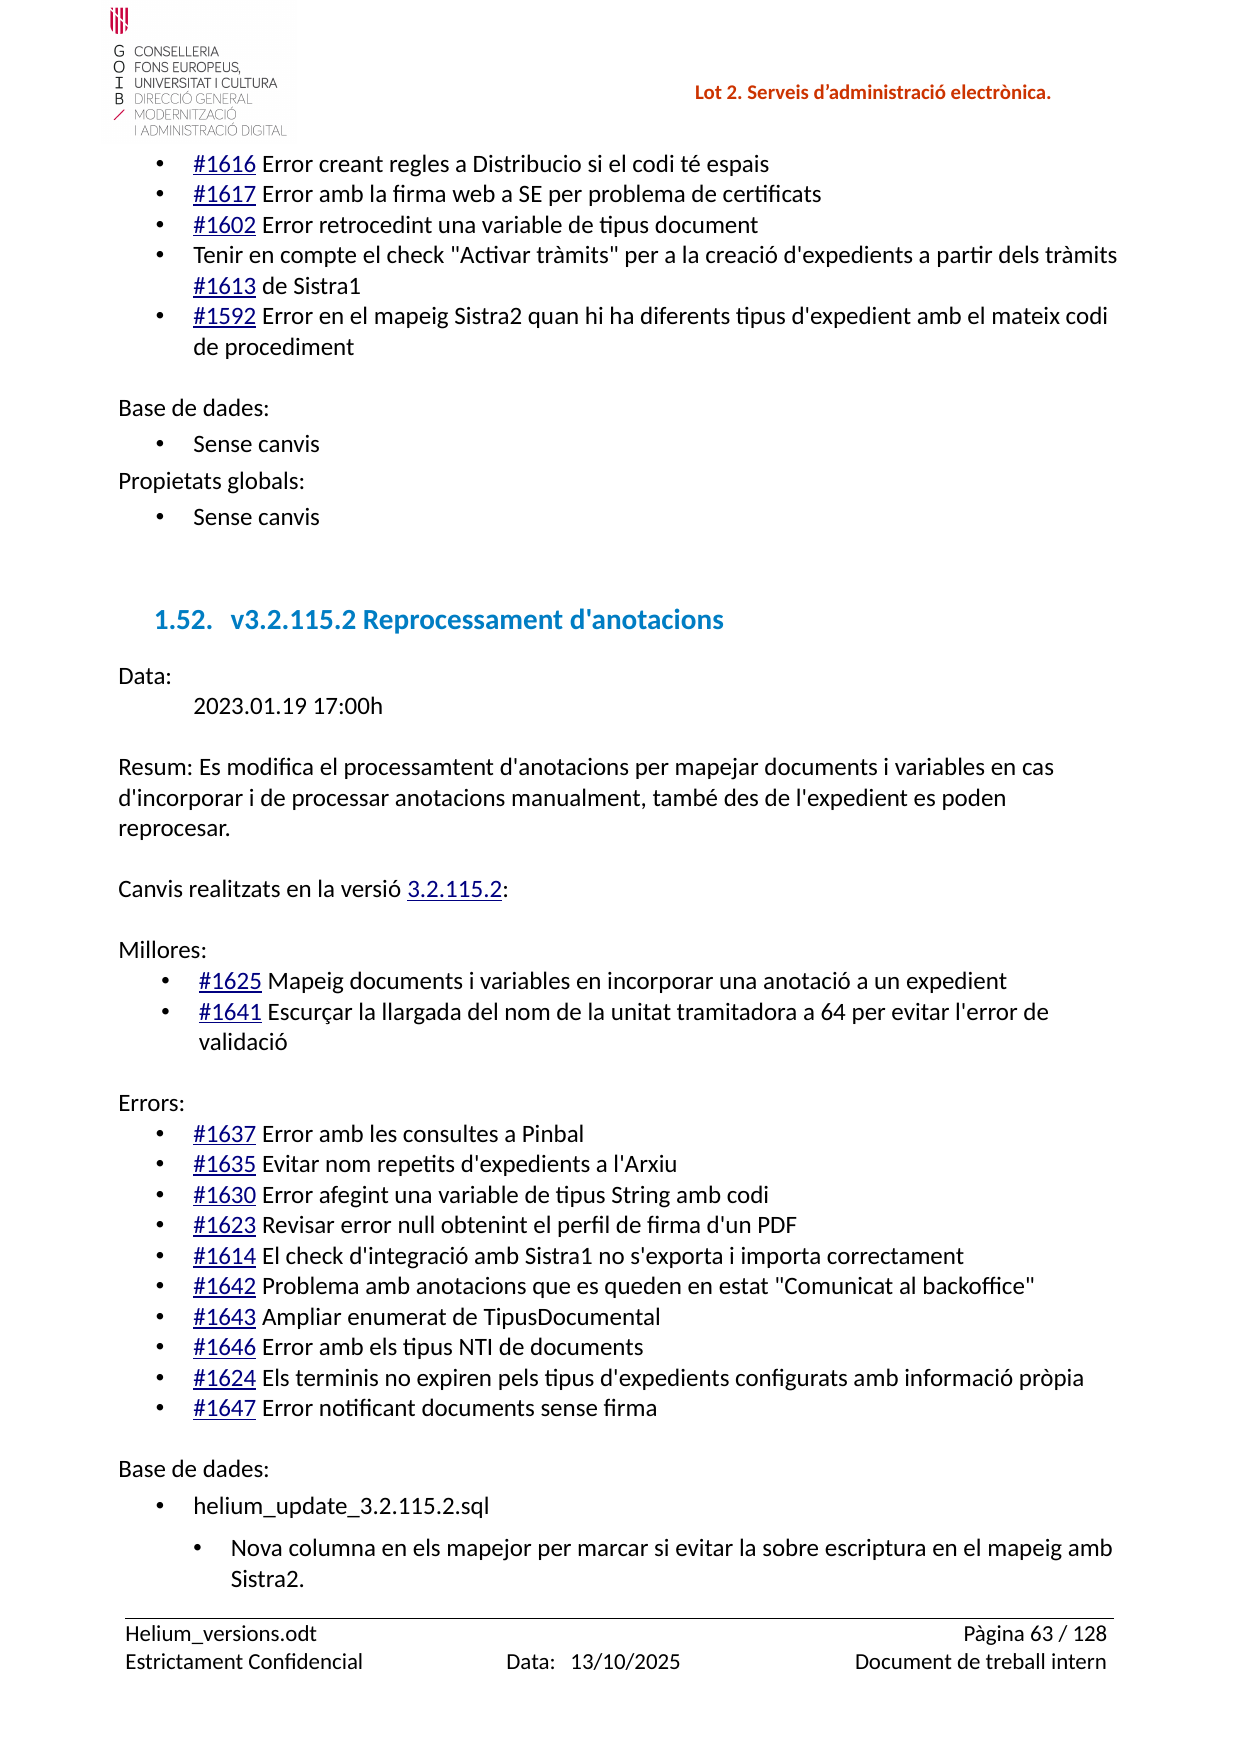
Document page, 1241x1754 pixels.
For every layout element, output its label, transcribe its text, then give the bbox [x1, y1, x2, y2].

text Errors: [118, 1087, 1122, 1118]
list #1602 Error retrocedint una variable de tipus document [156, 209, 1122, 239]
list #1641 Escurçar la llargada del nom de la unitat tramitadora a 64 per evitar l'error de validació [161, 996, 1122, 1057]
text Propietats globals: [118, 465, 1122, 495]
list #1616 Error creant regles a Distribucio si el codi té espais [156, 148, 1122, 178]
list #1646 Error amb els tipus NTI de documents [156, 1331, 1122, 1362]
text Millores: [118, 935, 1122, 965]
list #1642 Problema amb anotacions que es queden en estat "Comunicat al backoffice" [156, 1270, 1122, 1301]
text 2023.01.19 17:00h [118, 691, 1122, 721]
list #1637 Error amb les consultes a Pinbal [156, 1118, 1122, 1148]
picture [100, 0, 297, 144]
list Sense canvis [156, 501, 1122, 532]
list #1647 Error notificant documents sense firma [156, 1392, 1122, 1423]
text Canvis realitzats en la versió 3.2.115.2: [118, 874, 1122, 904]
list Tenir en compte el check "Activar tràmits" per a la creació d'expedients a partir dels tràmits #1613 de Sistra1 [156, 239, 1122, 300]
list #1635 Evitar nom repetits d'expedients a l'Arxiu [156, 1148, 1122, 1179]
list Sense canvis [156, 428, 1122, 459]
list helium_update_3.2.115.2.sql [156, 1490, 1122, 1521]
list Nova columna en els mapejor per marcar si evitar la sobre escriptura en el mapeig amb Sistra2. [193, 1532, 1122, 1593]
text Base de dades: [118, 1453, 1122, 1484]
list #1624 Els terminis no expiren pels tipus d'expedients configurats amb informació pròpia [156, 1362, 1122, 1392]
list #1592 Error en el mapeig Sistra2 quan hi ha diferents tipus d'expedient amb el mateix codi de procediment [156, 300, 1122, 361]
list #1614 El check d'integració amb Sistra1 no s'exporta i importa correctament [156, 1240, 1122, 1270]
list #1630 Error afegint una variable de tipus String amb codi [156, 1179, 1122, 1209]
subtitle v3.2.115.2 Reprocessament d'anotacions [153, 601, 1122, 636]
list #1625 Mapeig documents i variables en incorporar una anotació a un expedient [161, 965, 1122, 996]
text Data: [118, 660, 1122, 691]
text Base de dades: [118, 392, 1122, 422]
list #1623 Revisar error null obtenint el perfil de firma d'un PDF [156, 1209, 1122, 1240]
list #1643 Ampliar enumerat de TipusDocumental [156, 1301, 1122, 1331]
text Resum: Es modifica el processamtent d'anotacions per mapejar documents i variables en cas d'incorporar i de processar anotacions manualment, també des de l'expedient es poden reprocesar. [118, 752, 1122, 843]
list #1617 Error amb la firma web a SE per problema de certificats [156, 178, 1122, 209]
